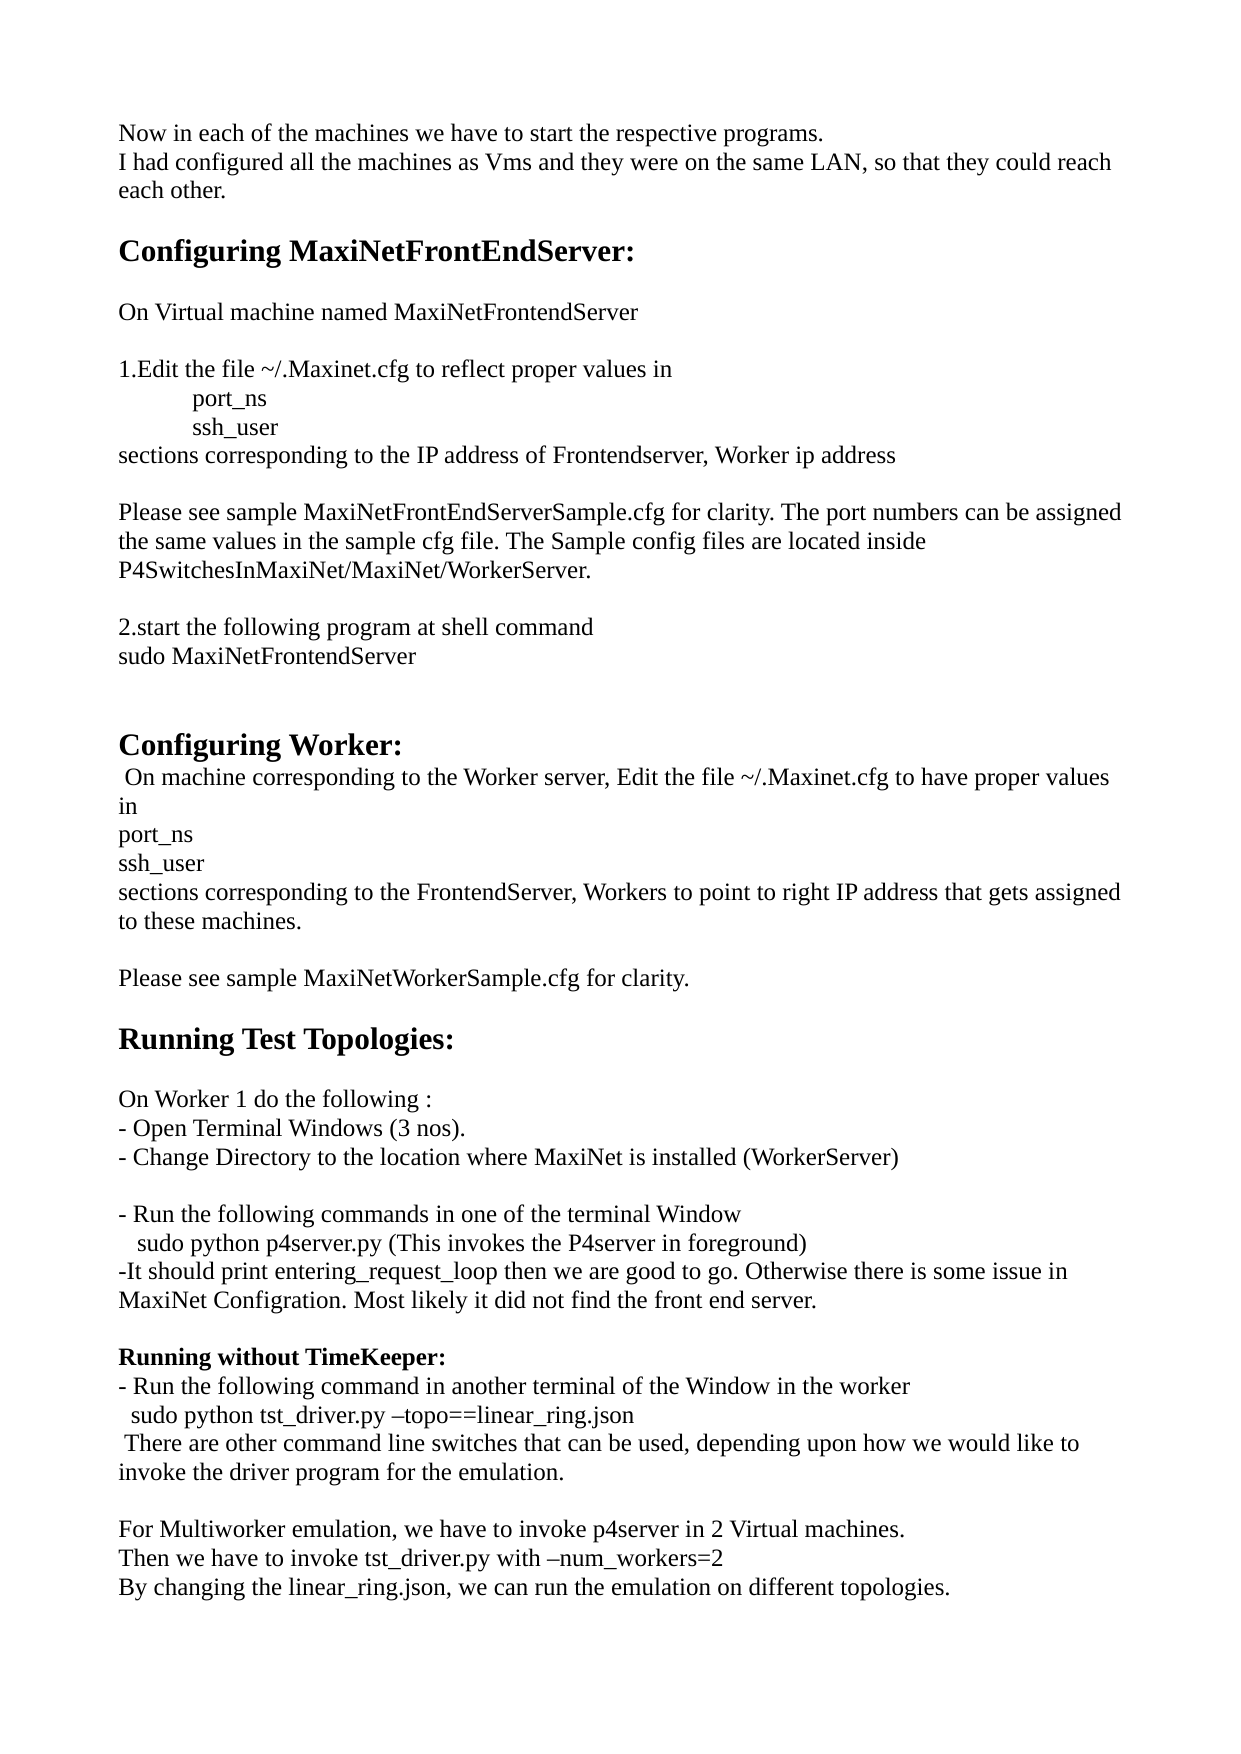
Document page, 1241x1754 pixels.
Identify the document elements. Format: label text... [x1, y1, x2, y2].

text Configuring MaxiNetFrontEndServer: [118, 233, 1122, 269]
text sections corresponding to the IP address of Frontendserver, Worker ip address [118, 440, 1122, 469]
text - Change Directory to the location where MaxiNet is installed (WorkerServer) [118, 1142, 1122, 1171]
text Please see sample MaxiNetWorkerSample.cfg for clarity. [118, 963, 1122, 992]
text Configuring Worker: [118, 726, 1122, 762]
text sections corresponding to the FrontendServer, Workers to point to right IP address that gets assigned to these machines. [118, 877, 1122, 934]
text ssh_user [118, 412, 1122, 440]
text - Run the following command in another terminal of the Window in the worker [118, 1371, 1122, 1400]
text By changing the linear_ring.json, we can run the emulation on different topologies. [118, 1572, 1122, 1601]
text I had configured all the machines as Vms and they were on the same LAN, so that they could reach each other. [118, 147, 1122, 204]
text Now in each of the machines we have to start the respective programs. [118, 118, 1122, 147]
text sudo python p4server.py (This invokes the P4server in foreground) [118, 1228, 1122, 1256]
text - Open Terminal Windows (3 nos). [118, 1113, 1122, 1142]
text Then we have to invoke tst_driver.py with –num_workers=2 [118, 1543, 1122, 1572]
text For Multiworker emulation, we have to invoke p4server in 2 Virtual machines. [118, 1514, 1122, 1543]
text On Worker 1 do the following : [118, 1084, 1122, 1113]
text On Virtual machine named MaxiNetFrontendServer [118, 297, 1122, 326]
text sudo python tst_driver.py –topo==linear_ring.json [118, 1400, 1122, 1428]
text - Run the following commands in one of the terminal Window [118, 1199, 1122, 1228]
text Running Test Topologies: [118, 1020, 1122, 1056]
text -It should print entering_request_loop then we are good to go. Otherwise there is some issue in MaxiNet Configration. Most likely it did not find the front end server. [118, 1256, 1122, 1314]
text port_ns [118, 819, 1122, 848]
text 1.Edit the file ~/.Maxinet.cfg to reflect proper values in [118, 354, 1122, 383]
text port_ns [118, 383, 1122, 412]
text On machine corresponding to the Worker server, Edit the file ~/.Maxinet.cfg to have proper values in [118, 762, 1122, 819]
text There are other command line switches that can be used, depending upon how we would like to invoke the driver program for the emulation. [118, 1428, 1122, 1486]
text sudo MaxiNetFrontendServer [118, 641, 1122, 669]
text ssh_user [118, 848, 1122, 877]
text 2.start the following program at shell command [118, 612, 1122, 641]
text Please see sample MaxiNetFrontEndServerSample.cfg for clarity. The port numbers can be assigned the same values in the sample cfg file. The Sample config files are located inside P4SwitchesInMaxiNet/MaxiNet/WorkerServer. [118, 497, 1122, 584]
text Running without TimeKeeper: [118, 1342, 1122, 1371]
